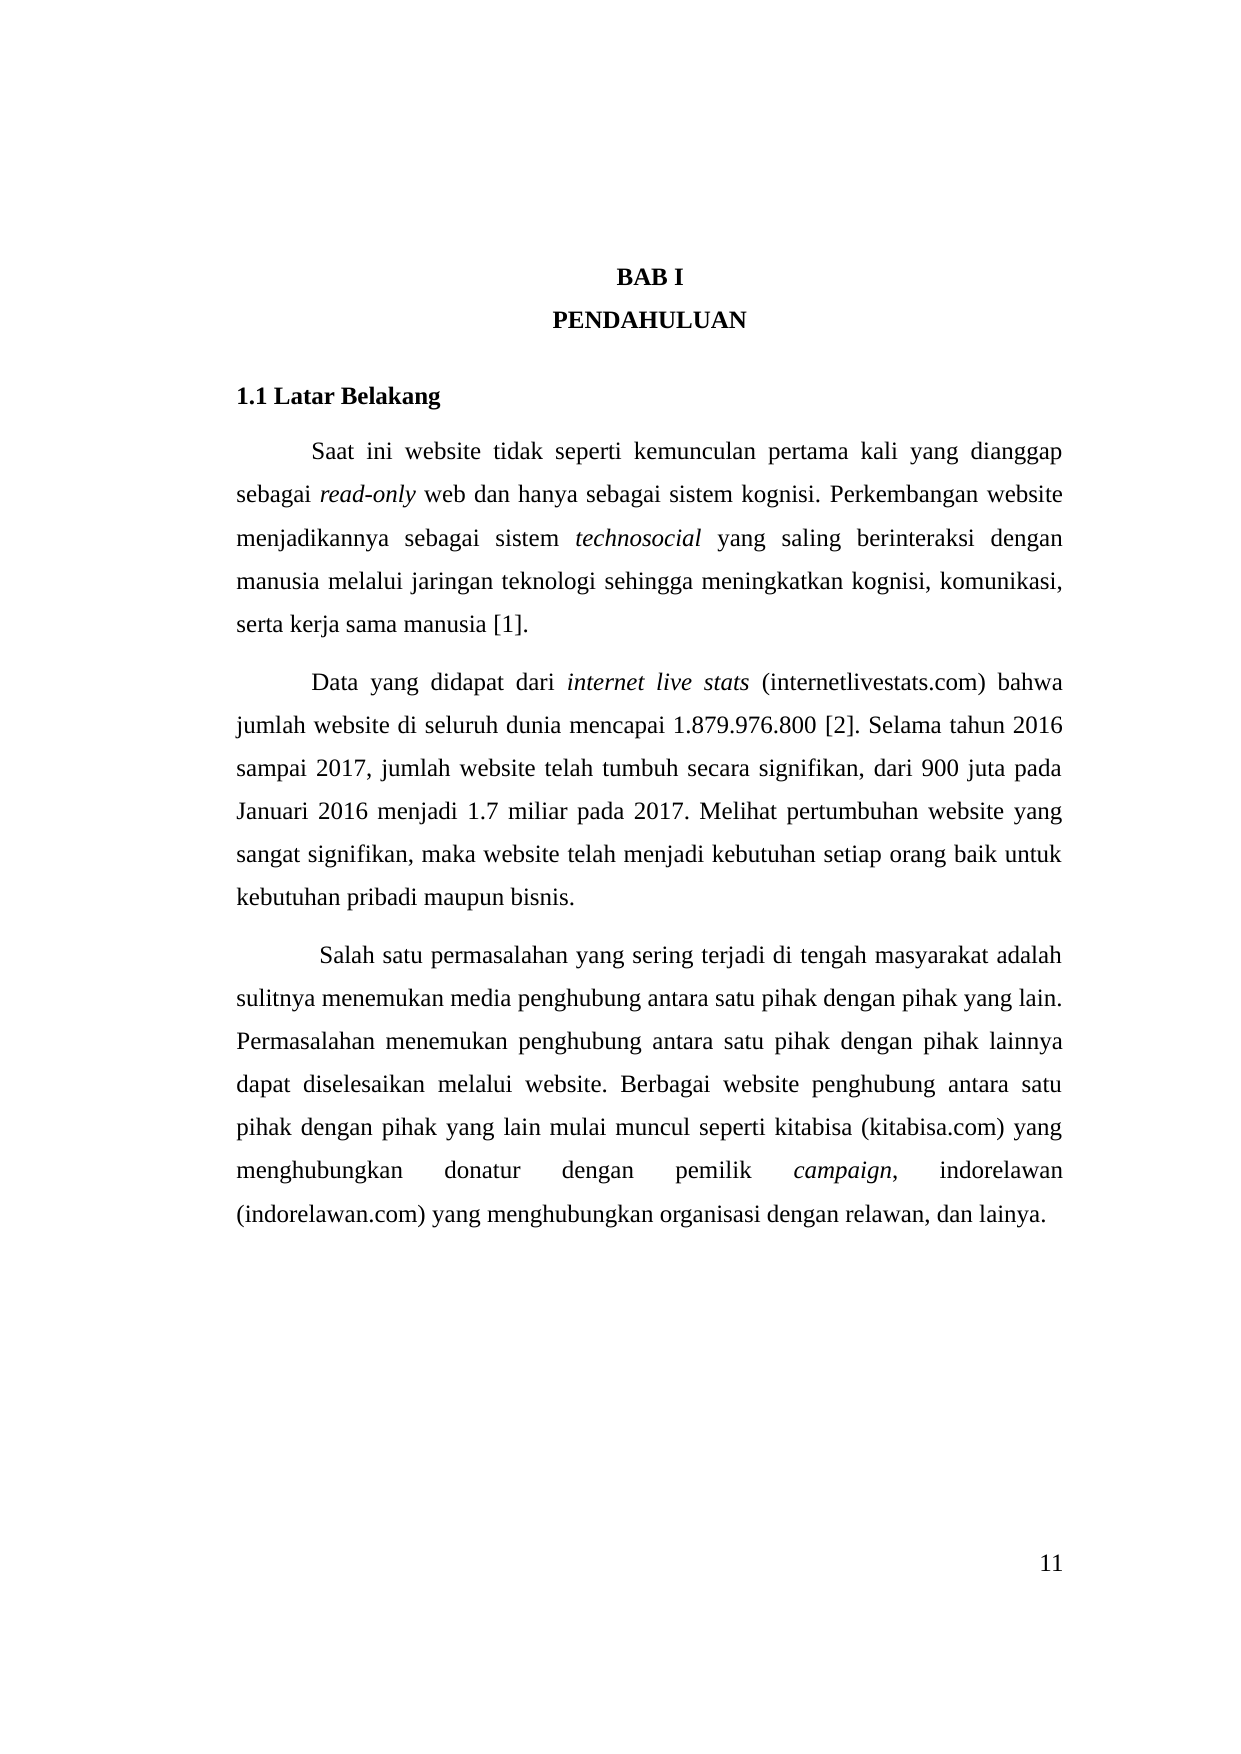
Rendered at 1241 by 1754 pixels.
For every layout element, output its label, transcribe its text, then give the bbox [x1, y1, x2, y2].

text Data yang didapat dari internet live stats (internetlivestats.com) bahwa jumlah website di seluruh dunia mencapai 1.879.976.800 [2]. Selama tahun 2016 sampai 2017, jumlah website telah tumbuh secara signifikan, dari 900 juta pada Januari 2016 menjadi 1.7 miliar pada 2017. Melihat pertumbuhan website yang sangat signifikan, maka website telah menjadi kebutuhan setiap orang baik untuk kebutuhan pribadi maupun bisnis. [236, 667, 1063, 911]
subtitle BAB I PENDAHULUAN [236, 262, 1063, 334]
text Salah satu permasalahan yang sering terjadi di tengah masyarakat adalah sulitnya menemukan media penghubung antara satu pihak dengan pihak yang lain. Permasalahan menemukan penghubung antara satu pihak dengan pihak lainnya dapat diselesaikan melalui website. Berbagai website penghubung antara satu pihak dengan pihak yang lain mulai muncul seperti kitabisa (kitabisa.com) yang menghubungkan donatur dengan pemilik campaign, indorelawan (indorelawan.com) yang menghubungkan organisasi dengan relawan, dan lainya. [236, 940, 1063, 1227]
subtitle Latar Belakang [236, 381, 1063, 409]
text Saat ini website tidak seperti kemunculan pertama kali yang dianggap sebagai read-only web dan hanya sebagai sistem kognisi. Perkembangan website menjadikannya sebagai sistem technosocial yang saling berinteraksi dengan manusia melalui jaringan teknologi sehingga meningkatkan kognisi, komunikasi, serta kerja sama manusia [1]. [236, 436, 1063, 638]
